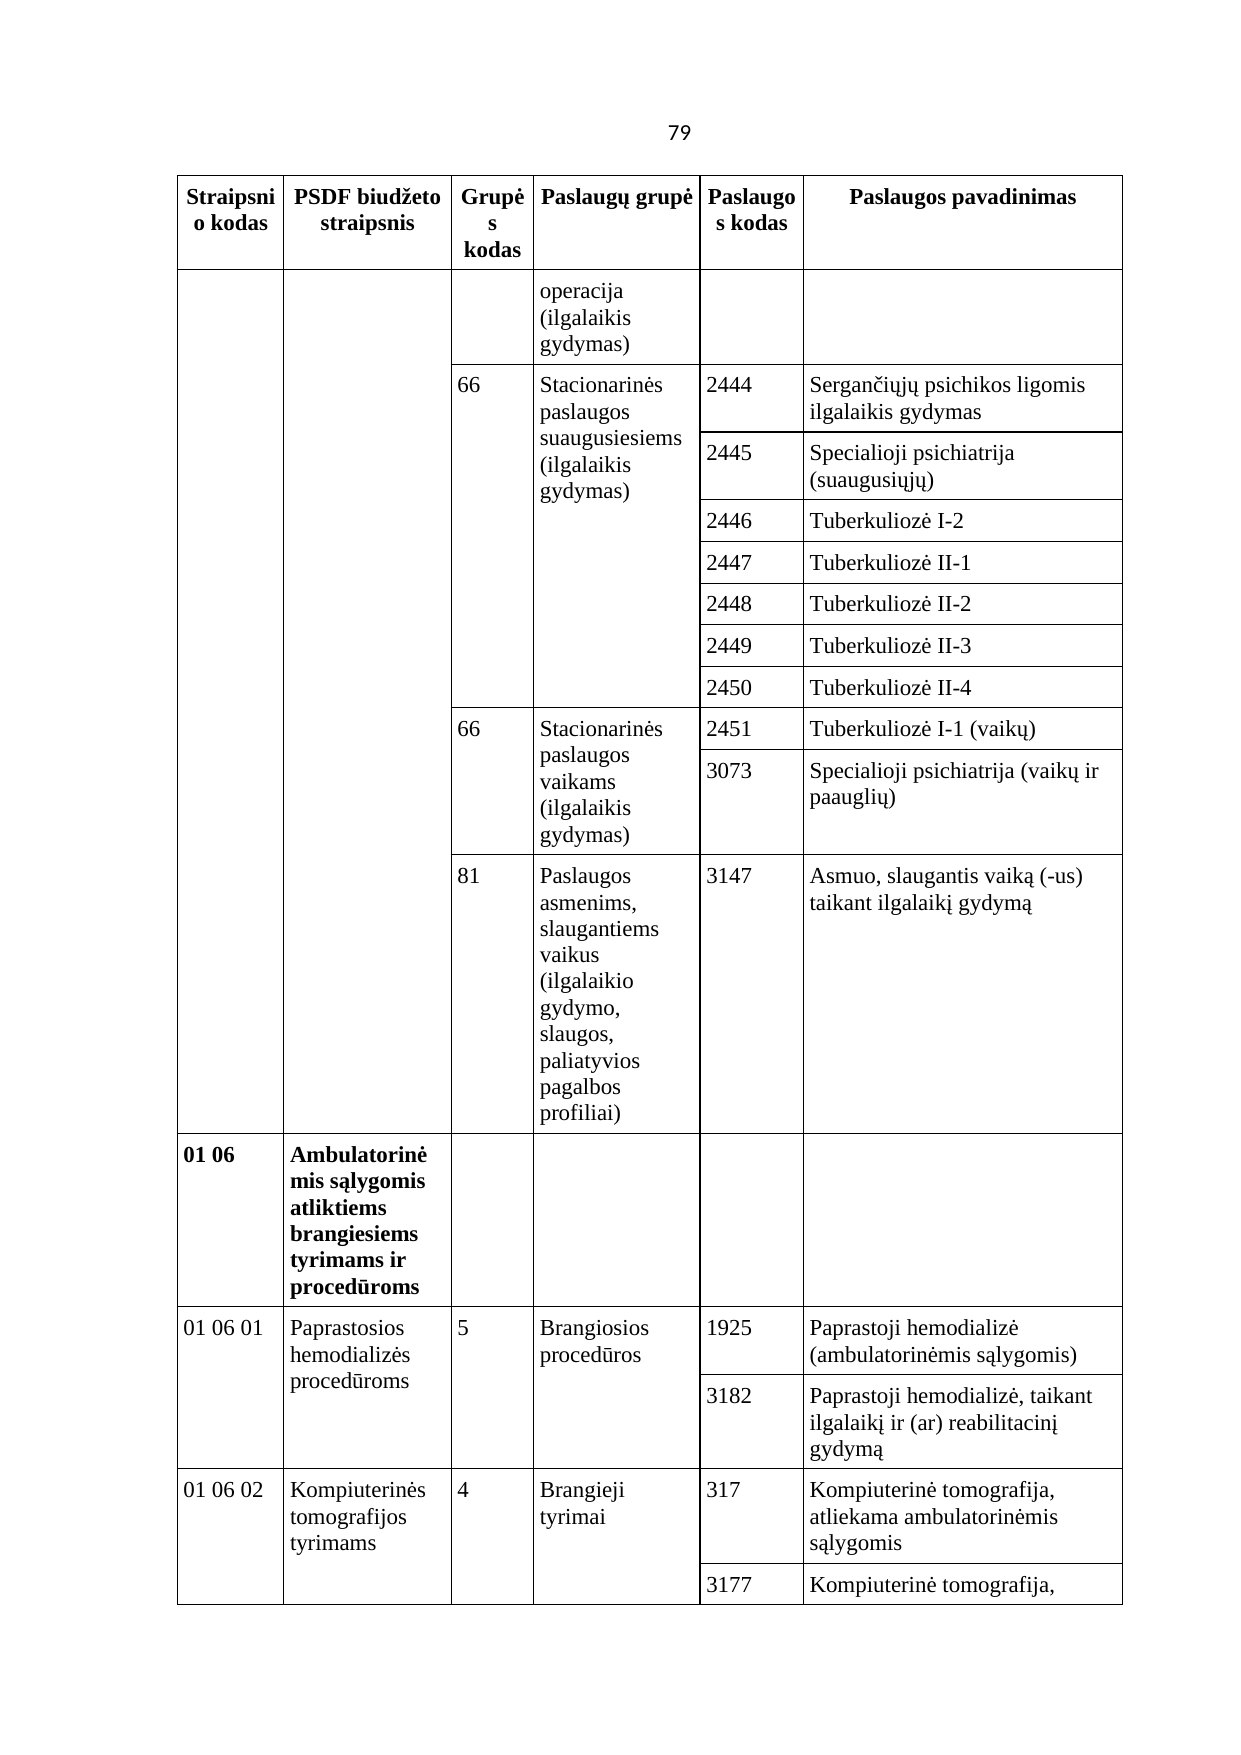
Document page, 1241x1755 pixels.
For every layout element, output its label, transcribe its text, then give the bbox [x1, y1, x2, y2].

table_cell Paslaugos asmenims, slaugantiems vaikus (ilgalaikio gydymo, slaugos, paliatyvios pagalbos profiliai) [534, 855, 699, 1133]
table_header Paslaugos kodas [701, 176, 803, 269]
table_cell Kompiuterinės tomografijos tyrimams [284, 1469, 451, 1604]
table_cell [284, 624, 451, 666]
table_header Paslaugos pavadinimas [804, 176, 1122, 269]
table_cell 5 [452, 1307, 533, 1374]
table_cell Paprastosios hemodializės procedūroms [284, 1307, 451, 1468]
table_cell [284, 707, 451, 749]
table_cell [804, 270, 1122, 363]
table_cell [452, 270, 533, 363]
table_header Straipsnio kodas [178, 176, 283, 269]
table_cell 01 06 01 [178, 1307, 283, 1374]
table_cell [178, 666, 283, 707]
table_cell 2450 [701, 667, 803, 707]
table_cell [178, 1374, 283, 1468]
table_cell 1925 [701, 1307, 803, 1374]
table_cell [452, 624, 533, 666]
table_cell 2447 [701, 542, 803, 582]
table_cell 81 [452, 855, 533, 1133]
table_cell [534, 1374, 699, 1468]
table_cell [284, 749, 451, 854]
table_cell Brangiosios procedūros [534, 1307, 699, 1374]
table_cell Tuberkuliozė II-2 [804, 584, 1122, 624]
table_cell [452, 499, 533, 541]
table_cell [452, 1134, 533, 1306]
table_cell [452, 749, 533, 854]
table_cell Specialioji psichiatrija (suaugusiųjų) [804, 433, 1122, 499]
table_cell [284, 431, 451, 499]
table_cell [534, 666, 699, 707]
table_cell [178, 707, 283, 749]
table_cell Tuberkuliozė II-3 [804, 625, 1122, 666]
table_header PSDF biudžeto straipsnis [284, 176, 451, 269]
table_cell [178, 364, 283, 431]
table_cell [178, 431, 283, 499]
table_cell 2444 [701, 365, 803, 431]
table_cell [284, 270, 451, 363]
table_cell 2446 [701, 500, 803, 541]
table_cell [452, 431, 533, 499]
table_cell [284, 854, 451, 1133]
table_cell 3182 [701, 1375, 803, 1468]
table_cell [178, 583, 283, 624]
table_cell [701, 1134, 803, 1306]
table_cell Tuberkuliozė II-4 [804, 667, 1122, 707]
table_cell 2449 [701, 625, 803, 666]
table_cell 2448 [701, 584, 803, 624]
table_cell Tuberkuliozė I-1 (vaikų) [804, 708, 1122, 749]
table_cell Kompiuterinė tomografija, atliekama ambulatorinėmis sąlygomis [804, 1469, 1122, 1563]
table_cell [534, 1563, 699, 1604]
table_cell 3177 [701, 1564, 803, 1604]
table_cell Stacionarinės paslaugos vaikams (ilgalaikis gydymas) [534, 708, 699, 854]
table_cell 01 06 [178, 1134, 283, 1306]
table_cell [804, 1134, 1122, 1306]
table_cell Tuberkuliozė II-1 [804, 542, 1122, 582]
table_cell Paprastoji hemodializė (ambulatorinėmis sąlygomis) [804, 1307, 1122, 1374]
table_cell [178, 1563, 283, 1604]
table_cell 3073 [701, 750, 803, 854]
table_cell [701, 270, 803, 363]
table_cell Stacionarinės paslaugos suaugusiesiems (ilgalaikis gydymas) [534, 365, 699, 582]
table_cell 66 [452, 365, 533, 431]
table_cell Asmuo, slaugantis vaiką (-us) taikant ilgalaikį gydymą [804, 855, 1122, 1133]
table_header Grupės kodas [452, 176, 533, 269]
table_cell [452, 1563, 533, 1604]
table_header Paslaugų grupė [534, 176, 699, 269]
table_cell Ambulatorinėmis sąlygomis atliktiems brangiesiems tyrimams ir procedūroms [284, 1134, 451, 1306]
table_cell 3147 [701, 855, 803, 1133]
table_cell [452, 583, 533, 624]
table_cell Paprastoji hemodializė, taikant ilgalaikį ir (ar) reabilitacinį gydymą [804, 1375, 1122, 1468]
table_cell [452, 1374, 533, 1468]
table_cell 2451 [701, 708, 803, 749]
table_cell [534, 624, 699, 666]
table_cell [178, 624, 283, 666]
table_cell [534, 1134, 699, 1306]
table_cell [284, 666, 451, 707]
table_cell [534, 583, 699, 624]
table_cell [178, 749, 283, 854]
table_cell [178, 499, 283, 541]
table_cell Brangieji tyrimai [534, 1469, 699, 1563]
table_cell operacija (ilgalaikis gydymas) [534, 270, 699, 363]
table_cell Specialioji psichiatrija (vaikų ir paauglių) [804, 750, 1122, 854]
table_cell 2445 [701, 433, 803, 499]
table_cell Tuberkuliozė I-2 [804, 500, 1122, 541]
table_cell [284, 541, 451, 582]
table_cell 66 [452, 708, 533, 749]
table_cell [452, 541, 533, 582]
table_cell 317 [701, 1469, 803, 1563]
table_cell Kompiuterinė tomografija, [804, 1564, 1122, 1604]
table_cell [178, 270, 283, 363]
table_cell 01 06 02 [178, 1469, 283, 1563]
table_cell [178, 854, 283, 1133]
table_cell [284, 499, 451, 541]
table_cell [178, 541, 283, 582]
table_cell 4 [452, 1469, 533, 1563]
table_cell Sergančiųjų psichikos ligomis ilgalaikis gydymas [804, 365, 1122, 431]
table_cell [284, 364, 451, 431]
table_cell [284, 583, 451, 624]
table_cell [452, 666, 533, 707]
